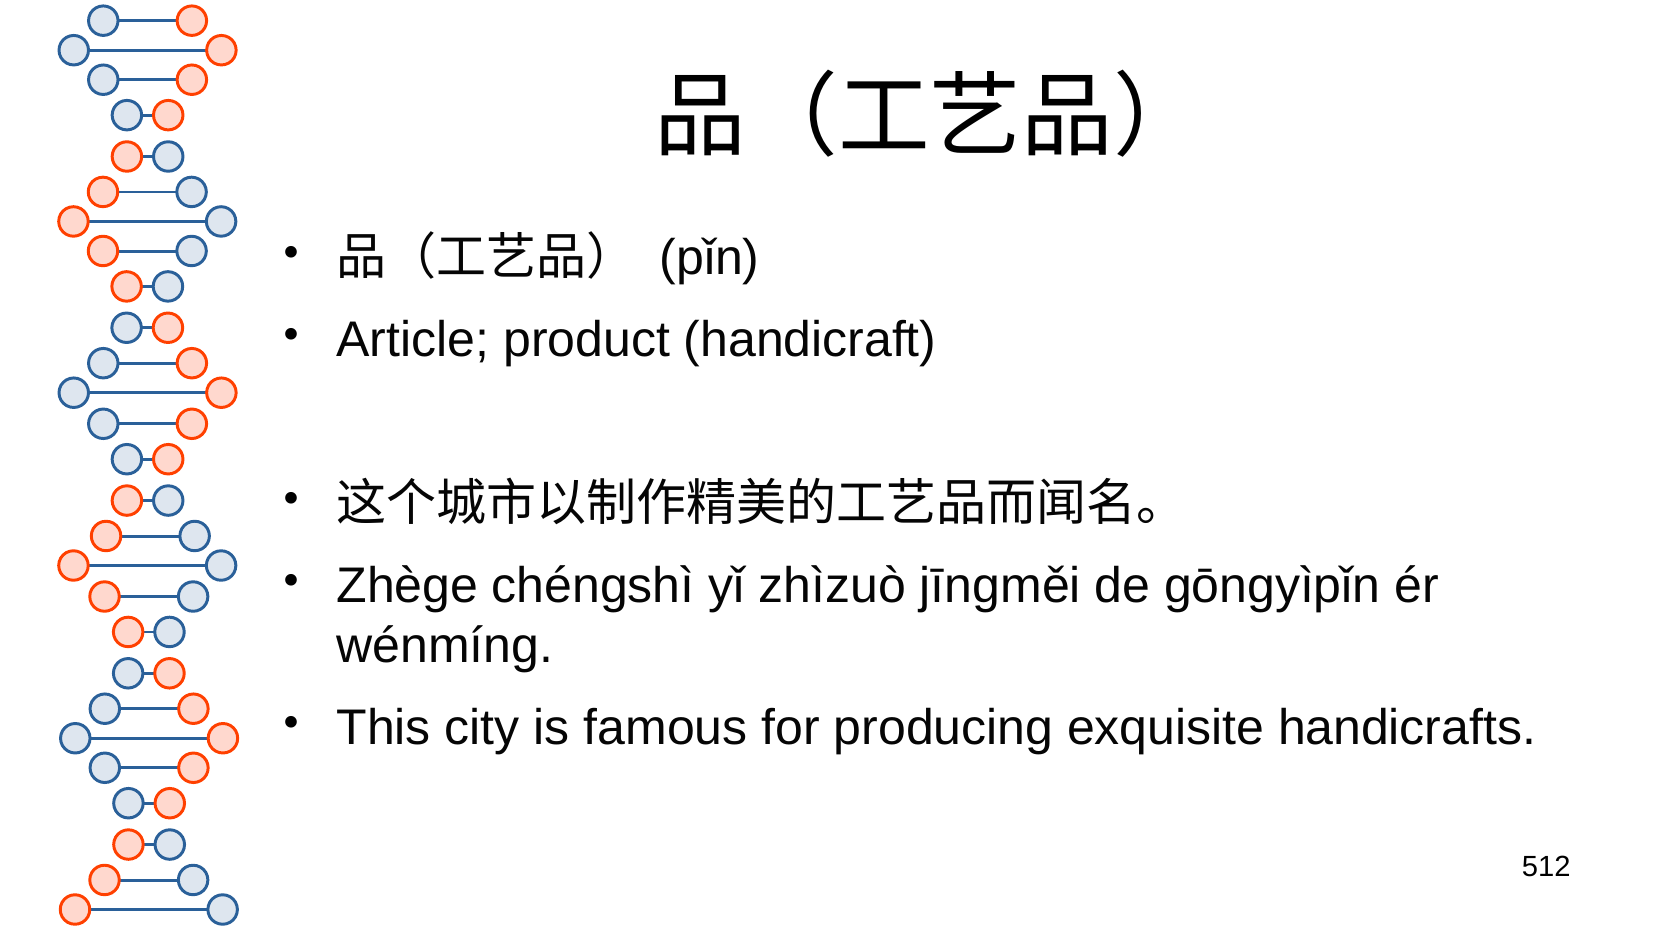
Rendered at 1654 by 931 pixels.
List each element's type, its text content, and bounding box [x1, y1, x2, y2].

list 品（工艺品） (pǐn) Article; product (handicraft) 这个城市以制作精美的工艺品而闻名。 Zhège chéngshì yǐ zhìzuò jīngměi de gōngyìpǐn ér wénmíng. This city is famous for producing exquisite handicrafts. [265, 224, 1595, 764]
title 品（工艺品） [265, 35, 1595, 189]
